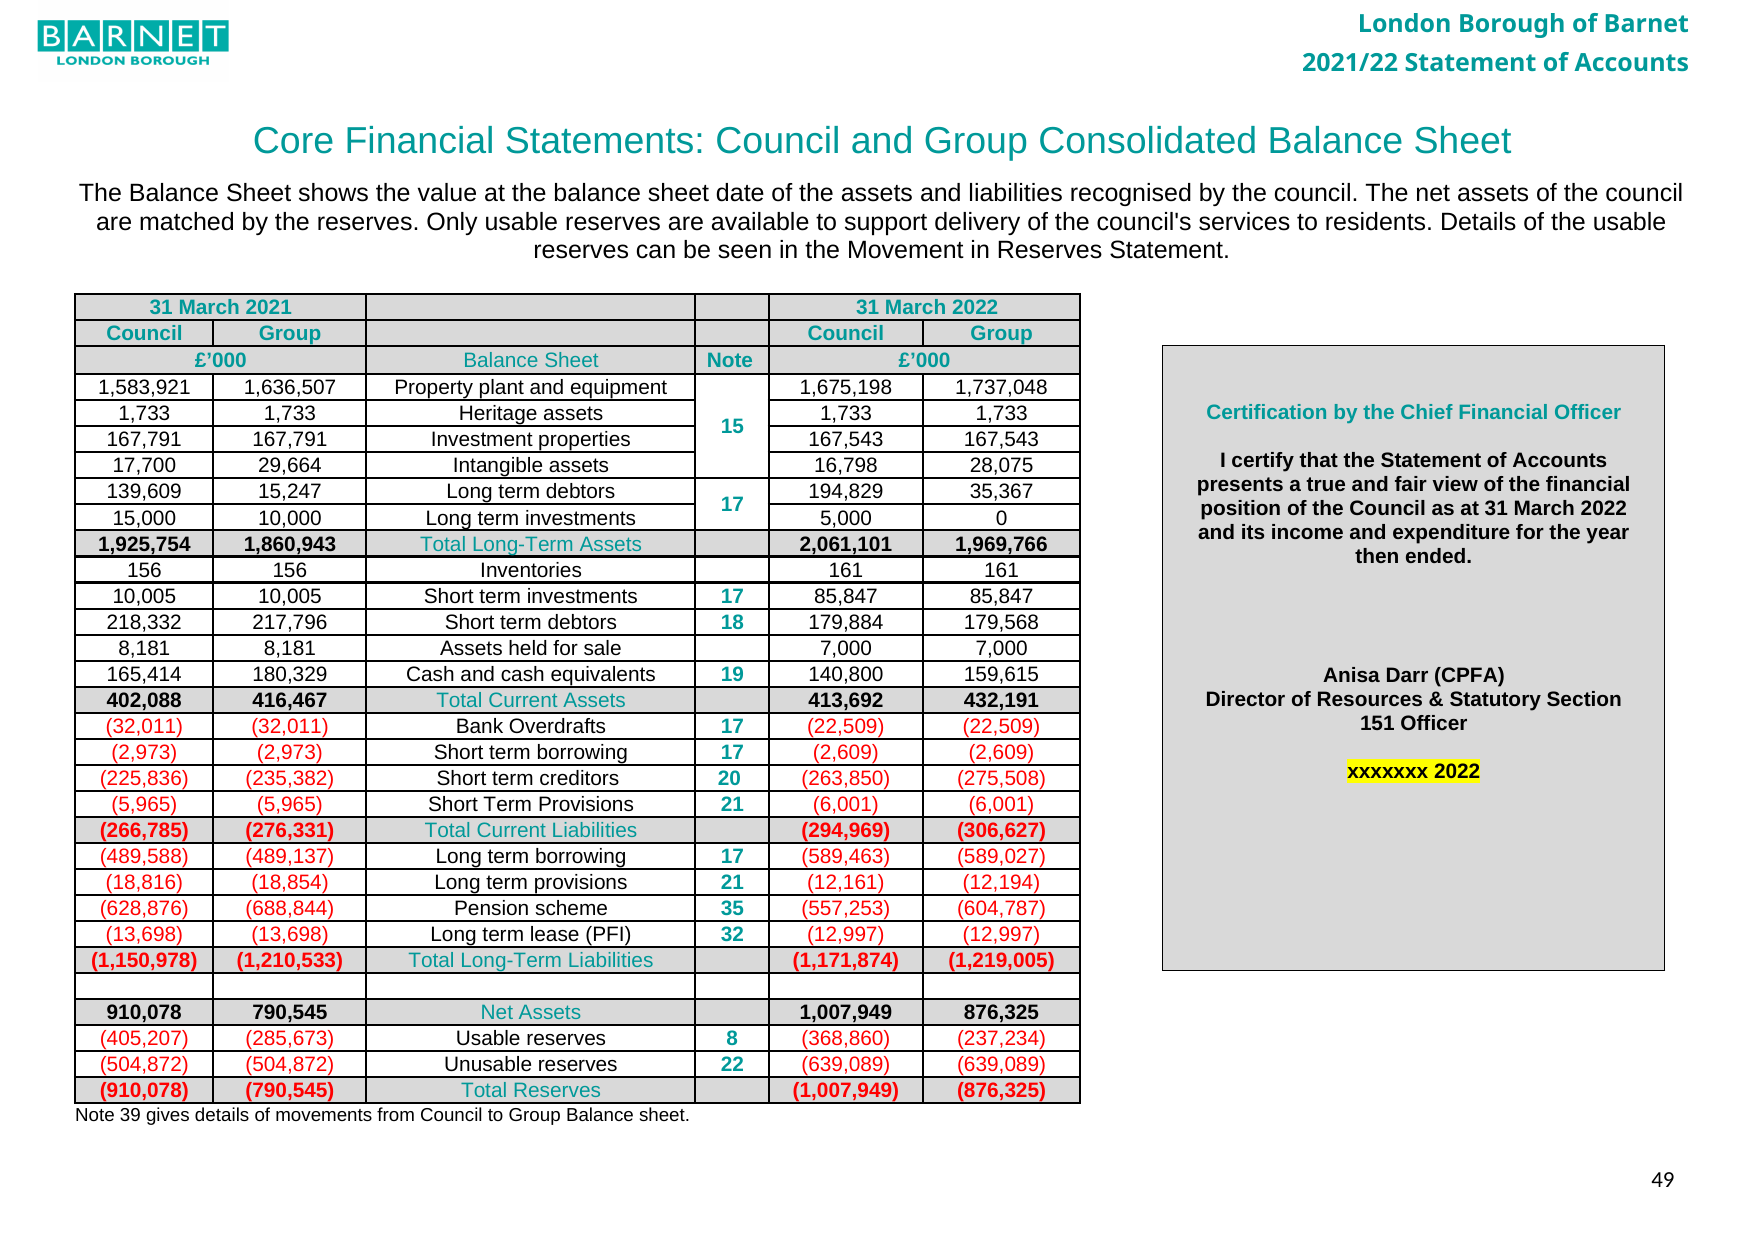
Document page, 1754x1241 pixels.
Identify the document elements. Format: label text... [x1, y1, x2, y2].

table_cell 35 [696, 896, 768, 920]
table_cell 7,000 [924, 636, 1079, 659]
table_cell 21 [696, 792, 768, 816]
table_cell Bank Overdrafts [367, 714, 694, 738]
table_cell (1,171,874) [770, 948, 922, 972]
table_cell 17 [696, 844, 768, 868]
table_cell 17 [696, 714, 768, 738]
table_cell 8,181 [214, 636, 365, 659]
table_cell (306,627) [924, 818, 1079, 842]
table_cell (12,161) [770, 870, 922, 894]
table_cell 17 [696, 479, 768, 529]
table_cell 1,860,943 [214, 531, 365, 555]
table_cell (6,001) [770, 792, 922, 816]
table_cell 218,332 [76, 610, 212, 633]
table_cell 7,000 [770, 636, 922, 659]
table_cell (504,872) [76, 1052, 212, 1076]
table_cell Total Long-Term Assets [367, 531, 694, 555]
table_cell (237,234) [924, 1026, 1079, 1050]
table_cell Long term investments [367, 505, 694, 529]
table_header Certification by the Chief Financial Officer I certify that the Statement of Accounts presents a true and fair view of the financial position of the Council as at 31 March 2022 and its income and expenditure for the year then ended. Anisa Darr (CPFA) Director of Resources & Statutory Section 151 Officer xxxxxxx 2022 [1180, 400, 1647, 951]
table_cell 15,247 [214, 479, 365, 503]
table_cell Total Current Liabilities [367, 818, 694, 842]
table_cell (294,969) [770, 818, 922, 842]
table_cell 17 [696, 740, 768, 764]
table_cell (235,382) [214, 766, 365, 790]
table_cell (368,860) [770, 1026, 922, 1050]
subtitle Core Financial Statements: Council and Group Consolidated Balance Sheet [75, 118, 1689, 161]
table_cell 18 [696, 610, 768, 633]
table_cell (1,210,533) [214, 948, 365, 972]
table_cell 167,791 [214, 427, 365, 451]
table_cell 217,796 [214, 610, 365, 633]
table_cell 1,733 [770, 401, 922, 425]
table_cell Usable reserves [367, 1026, 694, 1050]
table_header [1163, 346, 1664, 970]
table_cell (18,854) [214, 870, 365, 894]
table_cell 167,543 [924, 427, 1079, 451]
table_cell [696, 974, 768, 998]
table_cell 179,568 [924, 610, 1079, 633]
table_cell (2,973) [76, 740, 212, 764]
table_cell 8 [696, 1026, 768, 1050]
table_cell 179,884 [770, 610, 922, 633]
table_cell (910,078) [76, 1078, 212, 1102]
table_cell 1,925,754 [76, 531, 212, 555]
table_cell Investment properties [367, 427, 694, 451]
table_cell Short term creditors [367, 766, 694, 790]
table_cell Council [76, 321, 212, 345]
table_cell 194,829 [770, 479, 922, 503]
table_cell [696, 636, 768, 659]
table_cell (32,011) [214, 714, 365, 738]
table_cell 402,088 [76, 688, 212, 712]
table_cell 1,737,048 [924, 375, 1079, 399]
table_cell £’000 [76, 347, 365, 373]
table_cell Group [924, 321, 1079, 345]
table_cell [76, 974, 212, 998]
text The Balance Sheet shows the value at the balance sheet date of the assets and liabilities recognised by the council. The net assets of the council are matched by the reserves. Only usable reserves are available to support delivery of the council's services to residents. Details of the usable reserves can be seen in the Movement in Reserves Statement. [75, 178, 1689, 264]
table_cell 180,329 [214, 662, 365, 686]
table_cell 156 [76, 558, 212, 581]
table_cell (688,844) [214, 896, 365, 920]
table_cell (1,007,949) [770, 1078, 922, 1102]
table_cell (32,011) [76, 714, 212, 738]
table_cell 10,000 [214, 505, 365, 529]
table_cell Short term borrowing [367, 740, 694, 764]
table_cell 167,791 [76, 427, 212, 451]
table_cell (589,027) [924, 844, 1079, 868]
table_cell Pension scheme [367, 896, 694, 920]
table_cell 35,367 [924, 479, 1079, 503]
table_cell (18,816) [76, 870, 212, 894]
table_cell 15,000 [76, 505, 212, 529]
table_cell (225,836) [76, 766, 212, 790]
table_cell (12,194) [924, 870, 1079, 894]
table_cell [696, 558, 768, 581]
table_cell (2,609) [924, 740, 1079, 764]
table_cell 432,191 [924, 688, 1079, 712]
table_cell [1180, 951, 1647, 970]
table_cell (5,965) [214, 792, 365, 816]
table_cell 5,000 [770, 505, 922, 529]
table_cell 10,005 [214, 584, 365, 607]
table_cell 139,609 [76, 479, 212, 503]
table_cell (790,545) [214, 1078, 365, 1102]
table_cell [696, 1000, 768, 1024]
table_cell 1,733 [214, 401, 365, 425]
table_cell Cash and cash equivalents [367, 662, 694, 686]
table_cell [924, 974, 1079, 998]
table_cell (1,219,005) [924, 948, 1079, 972]
table_cell Property plant and equipment [367, 375, 694, 399]
table_cell 20 [696, 766, 768, 790]
table_cell 15 [696, 375, 768, 477]
table_cell (876,325) [924, 1078, 1079, 1102]
table_cell £’000 [770, 347, 1079, 373]
text Note 39 gives details of movements from Council to Group Balance sheet. [75, 1104, 1689, 1126]
table_cell 167,543 [770, 427, 922, 451]
table_cell Short term investments [367, 584, 694, 607]
table_cell Long term provisions [367, 870, 694, 894]
table_cell [214, 974, 365, 998]
table_cell [696, 818, 768, 842]
table_cell 1,636,507 [214, 375, 365, 399]
table_cell Short term debtors [367, 610, 694, 633]
table_cell Group [214, 321, 365, 345]
table_cell 165,414 [76, 662, 212, 686]
table_cell Total Current Assets [367, 688, 694, 712]
table_cell (13,698) [214, 922, 365, 946]
table_cell (22,509) [770, 714, 922, 738]
table_cell Total Long-Term Liabilities [367, 948, 694, 972]
table_cell 159,615 [924, 662, 1079, 686]
table_cell 1,733 [924, 401, 1079, 425]
table_cell Net Assets [367, 1000, 694, 1024]
table_cell (604,787) [924, 896, 1079, 920]
table_cell Unusable reserves [367, 1052, 694, 1076]
table_cell 17 [696, 584, 768, 607]
table_cell 1,969,766 [924, 531, 1079, 555]
table_cell 22 [696, 1052, 768, 1076]
table_cell 0 [924, 505, 1079, 529]
table_cell 161 [924, 558, 1079, 581]
table_cell (276,331) [214, 818, 365, 842]
table_cell 790,545 [214, 1000, 365, 1024]
table_header [696, 295, 768, 319]
table_cell Heritage assets [367, 401, 694, 425]
table_cell Note [696, 347, 768, 373]
table_cell 85,847 [924, 584, 1079, 607]
table_cell [696, 688, 768, 712]
table_cell (557,253) [770, 896, 922, 920]
table_cell (263,850) [770, 766, 922, 790]
table_cell (1,150,978) [76, 948, 212, 972]
table_cell 19 [696, 662, 768, 686]
table_cell (2,973) [214, 740, 365, 764]
table_cell [696, 948, 768, 972]
table_cell (639,089) [770, 1052, 922, 1076]
table_cell 1,733 [76, 401, 212, 425]
table_header [367, 295, 694, 319]
table_cell [367, 974, 694, 998]
table_cell (405,207) [76, 1026, 212, 1050]
table_cell 17,700 [76, 453, 212, 477]
table_cell 1,007,949 [770, 1000, 922, 1024]
table_cell 32 [696, 922, 768, 946]
table_cell Assets held for sale [367, 636, 694, 659]
table_cell (6,001) [924, 792, 1079, 816]
table_header 31 March 2022 [770, 295, 1079, 319]
table_cell 85,847 [770, 584, 922, 607]
table_cell 876,325 [924, 1000, 1079, 1024]
table_cell [696, 1078, 768, 1102]
table_cell 140,800 [770, 662, 922, 686]
table_cell 1,675,198 [770, 375, 922, 399]
table_cell 161 [770, 558, 922, 581]
table_cell Long term debtors [367, 479, 694, 503]
table_cell (13,698) [76, 922, 212, 946]
table_cell 1,583,921 [76, 375, 212, 399]
table_cell 156 [214, 558, 365, 581]
table_cell (5,965) [76, 792, 212, 816]
table_cell Long term borrowing [367, 844, 694, 868]
table_cell Balance Sheet [367, 347, 694, 373]
table_cell 21 [696, 870, 768, 894]
table_cell 2,061,101 [770, 531, 922, 555]
table_cell [770, 974, 922, 998]
table_cell [367, 321, 694, 345]
table_cell 29,664 [214, 453, 365, 477]
table_cell 416,467 [214, 688, 365, 712]
table_cell Inventories [367, 558, 694, 581]
table_cell (489,588) [76, 844, 212, 868]
table_cell Short Term Provisions [367, 792, 694, 816]
table_cell (504,872) [214, 1052, 365, 1076]
table_cell (12,997) [924, 922, 1079, 946]
table_cell (22,509) [924, 714, 1079, 738]
table_cell (285,673) [214, 1026, 365, 1050]
table_cell 28,075 [924, 453, 1079, 477]
table_cell [696, 321, 768, 345]
table_cell (628,876) [76, 896, 212, 920]
table_cell 8,181 [76, 636, 212, 659]
table_cell (266,785) [76, 818, 212, 842]
table_cell (489,137) [214, 844, 365, 868]
table_cell 10,005 [76, 584, 212, 607]
table_cell (275,508) [924, 766, 1079, 790]
table_cell Intangible assets [367, 453, 694, 477]
table_header 31 March 2021 [76, 295, 365, 319]
table_cell 910,078 [76, 1000, 212, 1024]
table_cell (12,997) [770, 922, 922, 946]
table_cell Total Reserves [367, 1078, 694, 1102]
table_cell (2,609) [770, 740, 922, 764]
table_cell [696, 531, 768, 555]
table_cell (589,463) [770, 844, 922, 868]
table_cell 413,692 [770, 688, 922, 712]
table_cell Council [770, 321, 922, 345]
table_cell 16,798 [770, 453, 922, 477]
table_cell (639,089) [924, 1052, 1079, 1076]
table_cell Long term lease (PFI) [367, 922, 694, 946]
